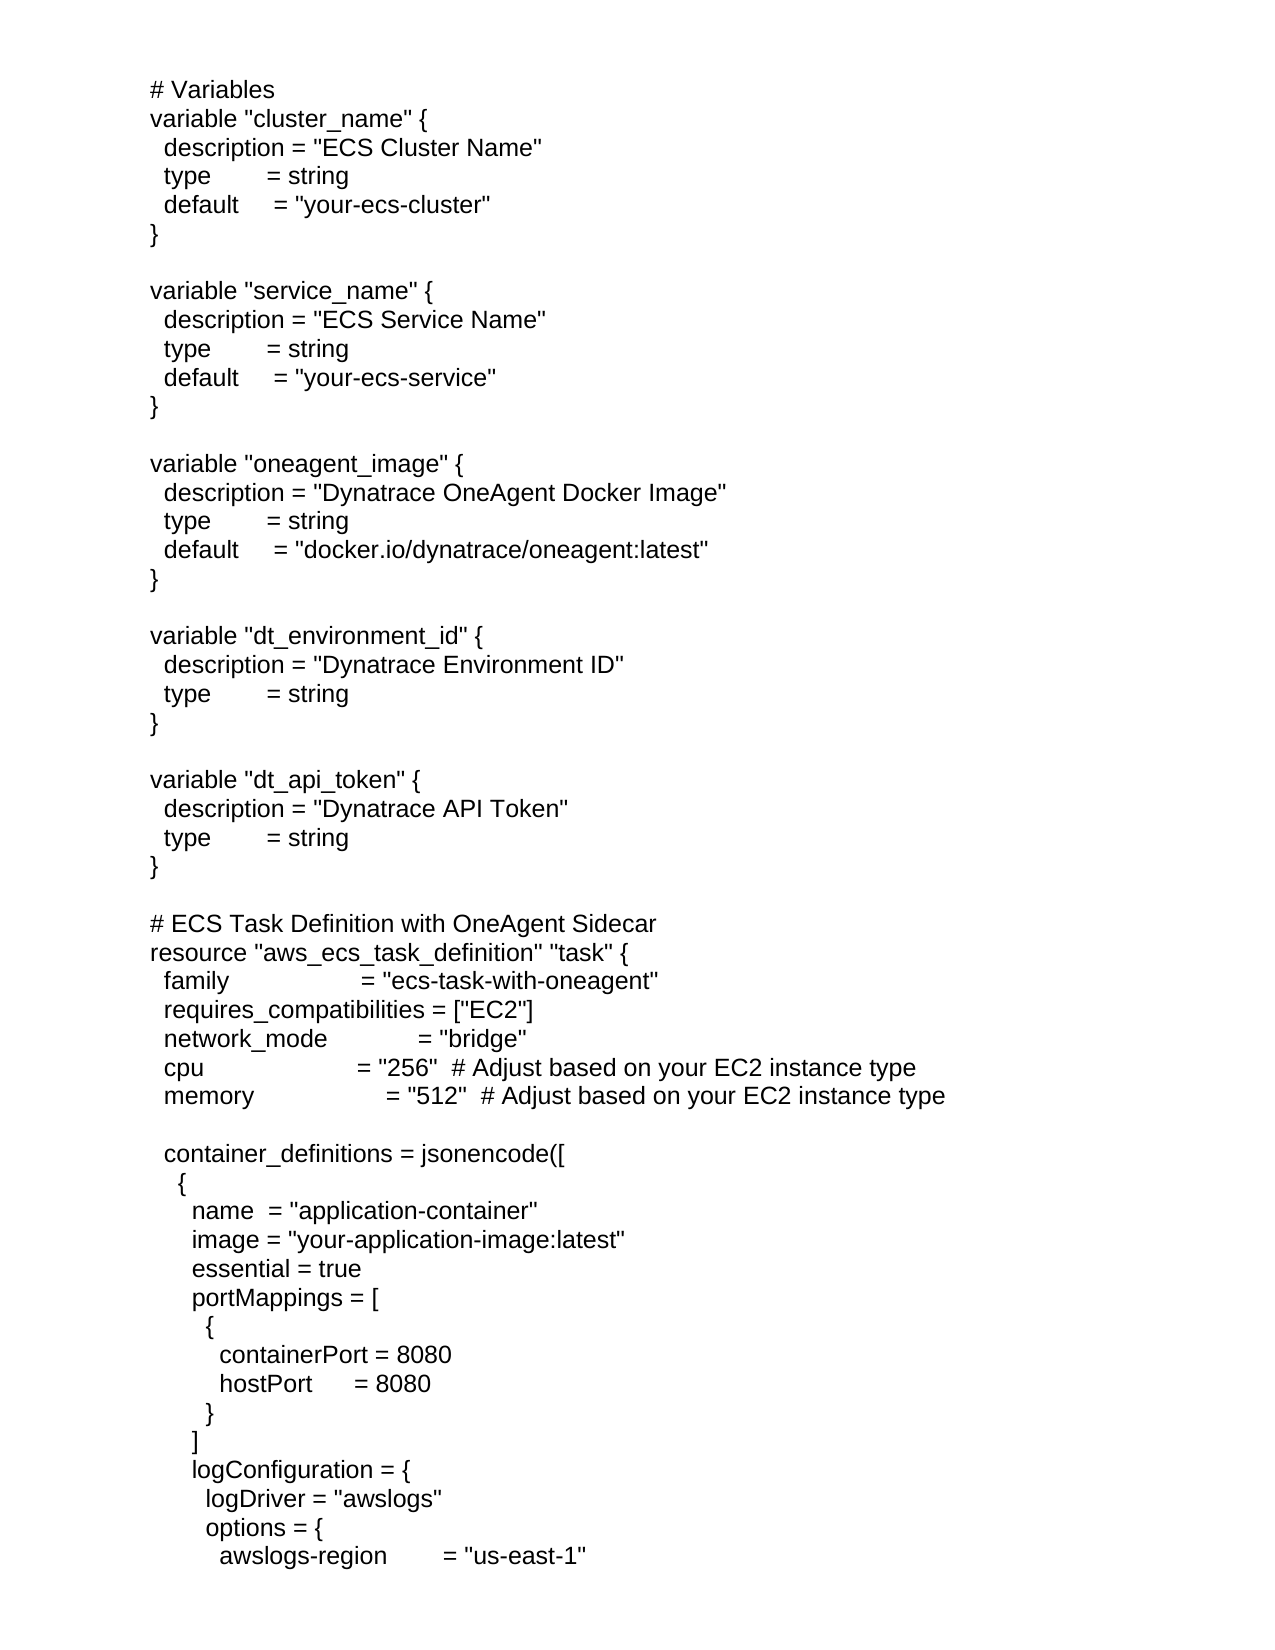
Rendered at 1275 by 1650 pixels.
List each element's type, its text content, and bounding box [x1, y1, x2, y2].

text } [150, 851, 1125, 880]
text description = "ECS Cluster Name" [150, 132, 1125, 161]
text name = "application-container" [150, 1196, 1125, 1225]
text awslogs-region = "us-east-1" [150, 1541, 1125, 1570]
text # Variables [150, 75, 1125, 104]
text requires_compatibilities = ["EC2"] [150, 995, 1125, 1024]
text type = string [150, 679, 1125, 707]
text portMappings = [ [150, 1282, 1125, 1311]
text variable "dt_api_token" { [150, 765, 1125, 794]
text { [150, 1167, 1125, 1196]
text network_mode = "bridge" [150, 1024, 1125, 1052]
text } [150, 391, 1125, 420]
text description = "Dynatrace OneAgent Docker Image" [150, 477, 1125, 506]
text container_definitions = jsonencode([ [150, 1139, 1125, 1167]
text type = string [150, 334, 1125, 362]
text type = string [150, 822, 1125, 851]
text description = "Dynatrace API Token" [150, 794, 1125, 822]
text options = { [150, 1512, 1125, 1541]
text variable "oneagent_image" { [150, 449, 1125, 477]
text variable "dt_environment_id" { [150, 621, 1125, 650]
text type = string [150, 506, 1125, 535]
text logConfiguration = { [150, 1455, 1125, 1484]
text } [150, 1397, 1125, 1426]
text memory = "512" # Adjust based on your EC2 instance type [150, 1081, 1125, 1110]
text cpu = "256" # Adjust based on your EC2 instance type [150, 1052, 1125, 1081]
text ] [150, 1426, 1125, 1455]
text variable "cluster_name" { [150, 104, 1125, 132]
text variable "service_name" { [150, 276, 1125, 305]
text essential = true [150, 1254, 1125, 1282]
text } [150, 564, 1125, 592]
text description = "ECS Service Name" [150, 305, 1125, 334]
text { [150, 1311, 1125, 1340]
text default = "your-ecs-cluster" [150, 190, 1125, 219]
text description = "Dynatrace Environment ID" [150, 650, 1125, 679]
text containerPort = 8080 [150, 1340, 1125, 1369]
text # ECS Task Definition with OneAgent Sidecar [150, 909, 1125, 937]
text family = "ecs-task-with-oneagent" [150, 966, 1125, 995]
text resource "aws_ecs_task_definition" "task" { [150, 937, 1125, 966]
text default = "your-ecs-service" [150, 362, 1125, 391]
text } [150, 707, 1125, 736]
text } [150, 219, 1125, 247]
text hostPort = 8080 [150, 1369, 1125, 1397]
text type = string [150, 161, 1125, 190]
text image = "your-application-image:latest" [150, 1225, 1125, 1254]
text default = "docker.io/dynatrace/oneagent:latest" [150, 535, 1125, 564]
text logDriver = "awslogs" [150, 1484, 1125, 1512]
